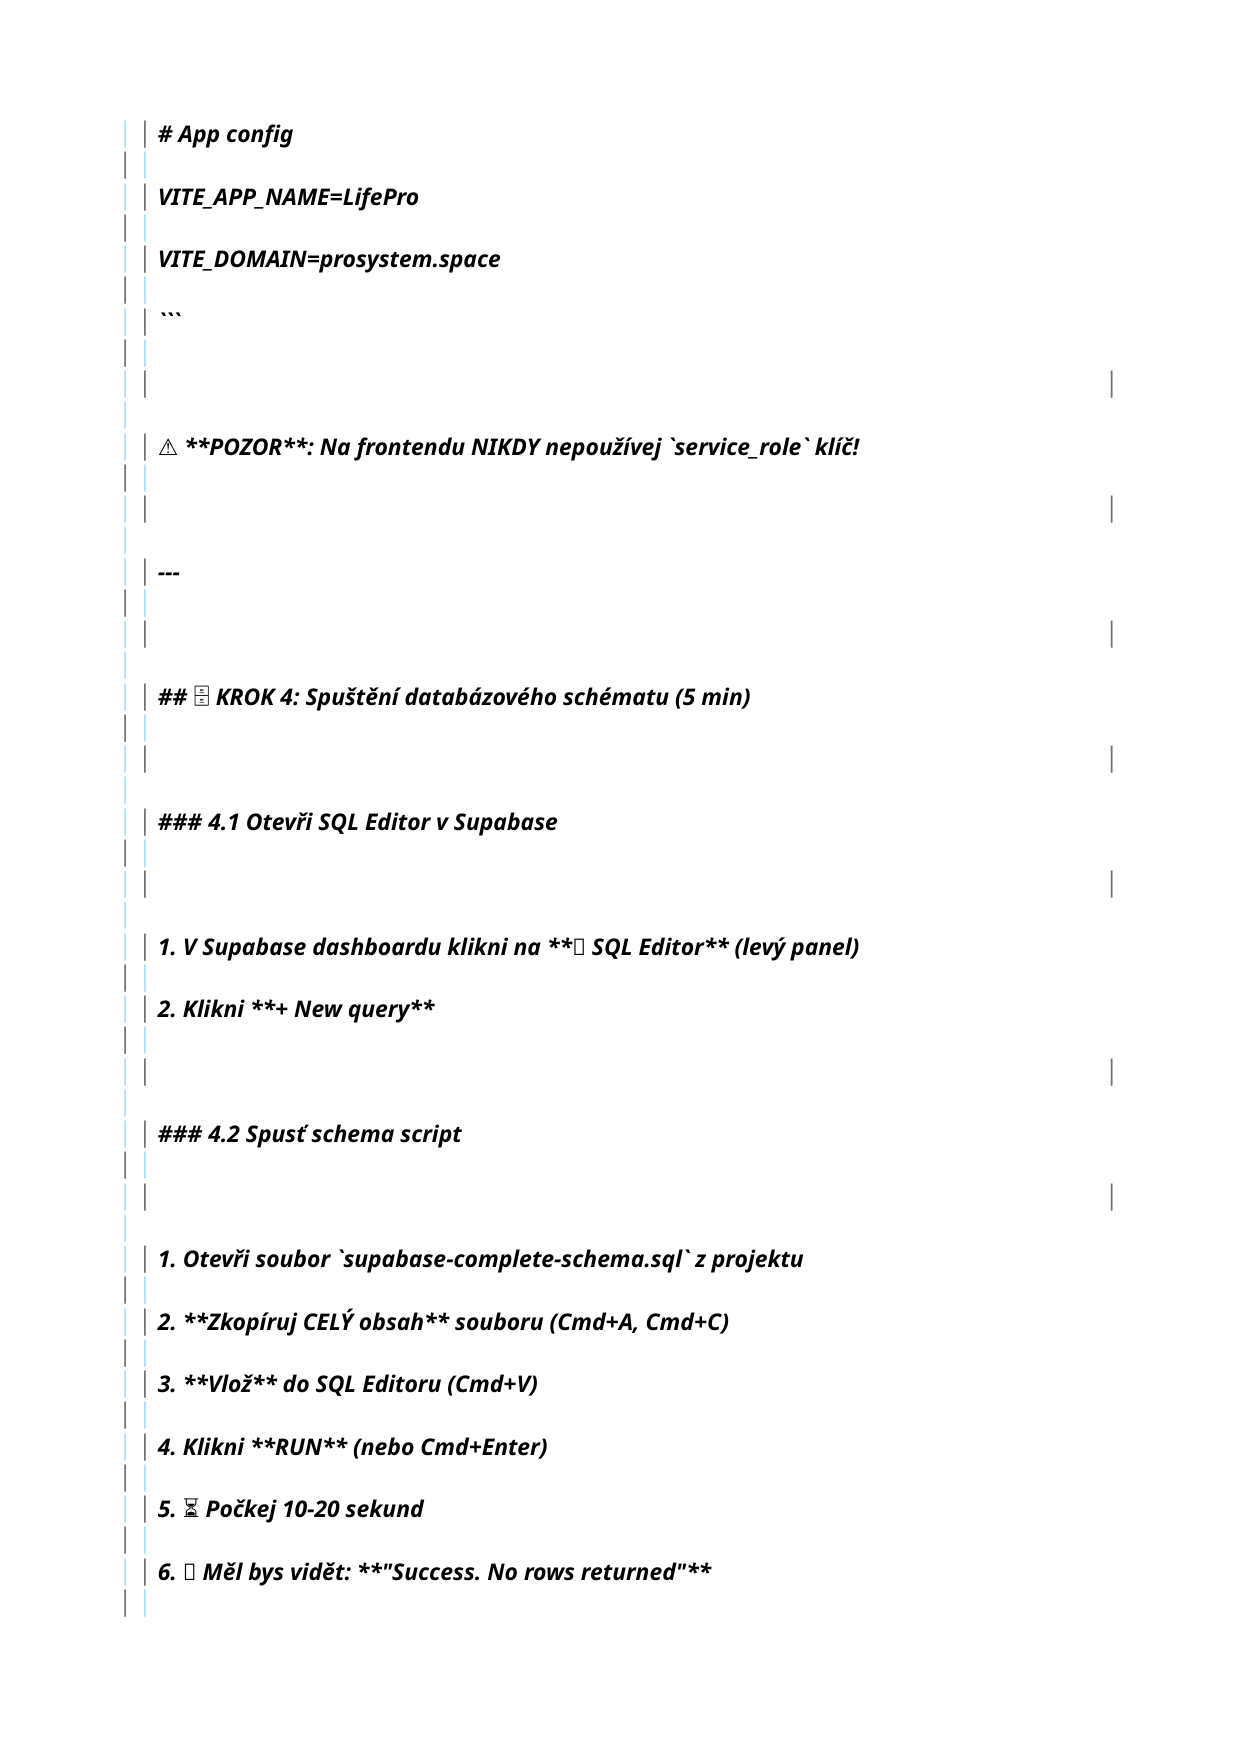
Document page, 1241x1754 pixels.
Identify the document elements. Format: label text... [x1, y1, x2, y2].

text │ │ │ │ [118, 1181, 1122, 1243]
text │ │ 2. **Zkopíruj CELÝ obsah** souboru (Cmd+A, Cmd+C) │ │ [118, 1306, 1122, 1368]
text │ │ 3. **Vlož** do SQL Editoru (Cmd+V) │ │ [118, 1368, 1122, 1431]
text │ │ ### 4.2 Spusť schema script │ │ [118, 1118, 1122, 1181]
text │ │ 1. V Supabase dashboardu klikni na **🔧 SQL Editor** (levý panel) │ │ [118, 931, 1122, 993]
text │ │ ``` │ │ [118, 306, 1122, 368]
text │ │ 2. Klikni **+ New query** │ │ [118, 993, 1122, 1056]
text │ │ │ │ [118, 618, 1122, 681]
text │ │ ## 🗄️ KROK 4: Spuštění databázového schématu (5 min) │ │ [118, 681, 1122, 743]
text │ │ 1. Otevři soubor `supabase-complete-schema.sql` z projektu │ │ [118, 1243, 1122, 1306]
text │ │ VITE_DOMAIN=prosystem.space │ │ [118, 243, 1122, 306]
text │ │ # App config │ │ [118, 118, 1122, 181]
text │ │ │ │ [118, 368, 1122, 431]
text │ │ │ │ [118, 743, 1122, 806]
text │ │ │ │ [118, 868, 1122, 931]
text │ │ │ │ [118, 493, 1122, 556]
text │ │ --- │ │ [118, 556, 1122, 618]
text │ │ 4. Klikni **RUN** (nebo Cmd+Enter) │ │ [118, 1431, 1122, 1493]
text │ │ 5. ⏳ Počkej 10-20 sekund │ │ [118, 1493, 1122, 1556]
text │ │ │ │ [118, 1056, 1122, 1118]
text │ │ 6. ✅ Měl bys vidět: **"Success. No rows returned"** │ │ [118, 1556, 1122, 1618]
text │ │ VITE_APP_NAME=LifePro │ │ [118, 181, 1122, 243]
text │ │ ### 4.1 Otevři SQL Editor v Supabase │ │ [118, 806, 1122, 868]
text │ │ ⚠️ **POZOR**: Na frontendu NIKDY nepoužívej `service_role` klíč! │ │ [118, 431, 1122, 493]
